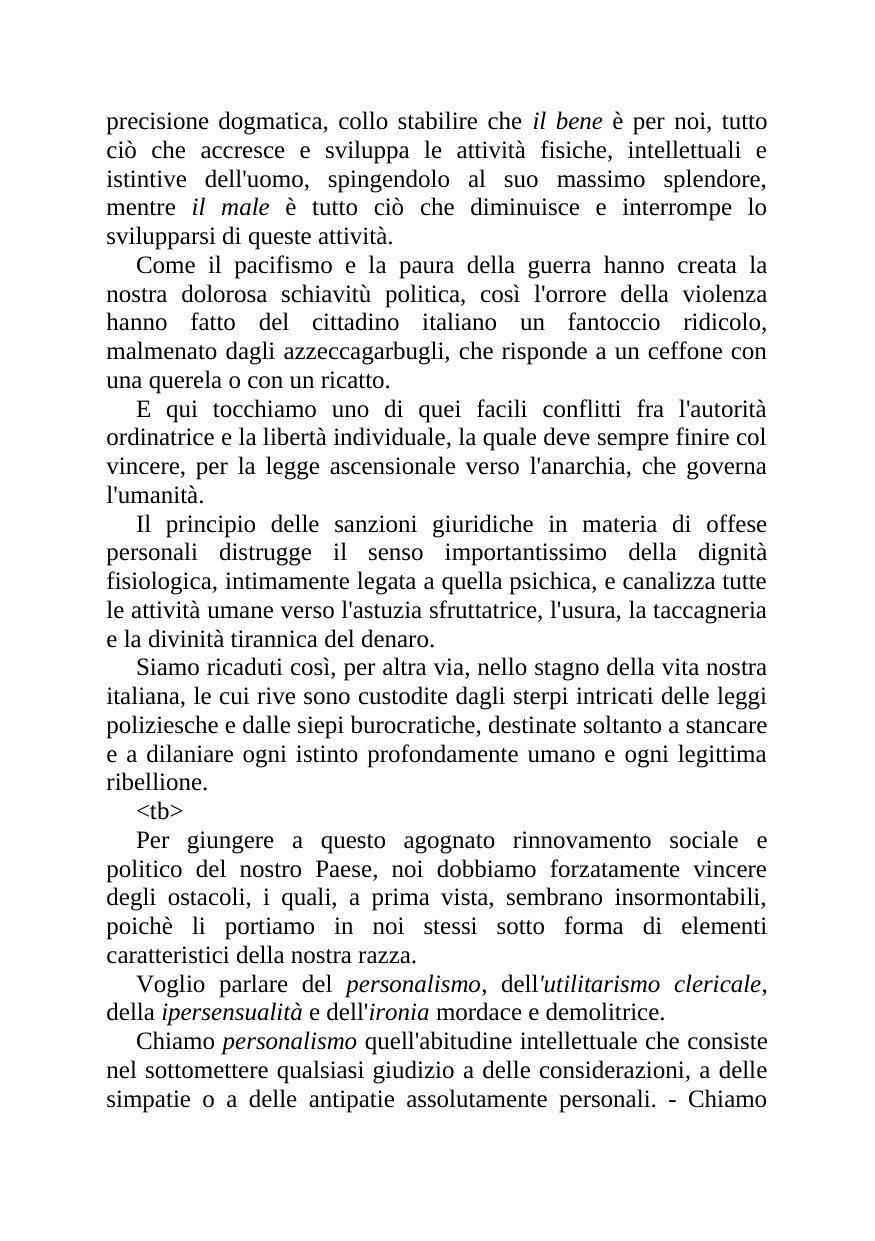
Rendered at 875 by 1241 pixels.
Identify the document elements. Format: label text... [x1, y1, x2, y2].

text Voglio parlare del personalismo, dell'utilitarismo clericale, della ipersensualità e dell'ironia mordace e demolitrice. [106, 969, 768, 1026]
text E qui tocchiamo uno di quei facili conflitti fra l'autorità ordinatrice e la libertà individuale, la quale deve sempre finire col vincere, per la legge ascensionale verso l'anarchia, che governa l'umanità. [106, 394, 768, 509]
text Siamo ricaduti così, per altra via, nello stagno della vita nostra italiana, le cui rive sono custodite dagli sterpi intricati delle leggi poliziesche e dalle siepi burocratiche, destinate soltanto a stancare e a dilaniare ogni istinto profondamente umano e ogni legittima ribellione. [106, 652, 768, 796]
text Per giungere a questo agognato rinnovamento sociale e politico del nostro Paese, noi dobbiamo forzatamente vincere degli ostacoli, i quali, a prima vista, sembrano insormontabili, poichè li portiamo in noi stessi sotto forma di elementi caratteristici della nostra razza. [106, 825, 768, 969]
text Il principio delle sanzioni giuridiche in materia di offese personali distrugge il senso importantissimo della dignità fisiologica, intimamente legata a quella psichica, e canalizza tutte le attività umane verso l'astuzia sfruttatrice, l'usura, la taccagneria e la divinità tirannica del denaro. [106, 509, 768, 652]
text Come il pacifismo e la paura della guerra hanno creata la nostra dolorosa schiavitù politica, così l'orrore della violenza hanno fatto del cittadino italiano un fantoccio ridicolo, malmenato dagli azzeccagarbugli, che risponde a un ceffone con una querela o con un ricatto. [106, 250, 768, 394]
text <tb> [106, 796, 768, 825]
text Chiamo personalismo quell'abitudine intellettuale che consiste nel sottomettere qualsiasi giudizio a delle considerazioni, a delle simpatie o a delle antipatie assolutamente personali. - Chiamo [106, 1026, 768, 1112]
text precisione dogmatica, collo stabilire che il bene è per noi, tutto ciò che accresce e sviluppa le attività fisiche, intellettuali e istintive dell'uomo, spingendolo al suo massimo splendore, mentre il male è tutto ciò che diminuisce e interrompe lo svilupparsi di queste attività. [106, 106, 768, 250]
